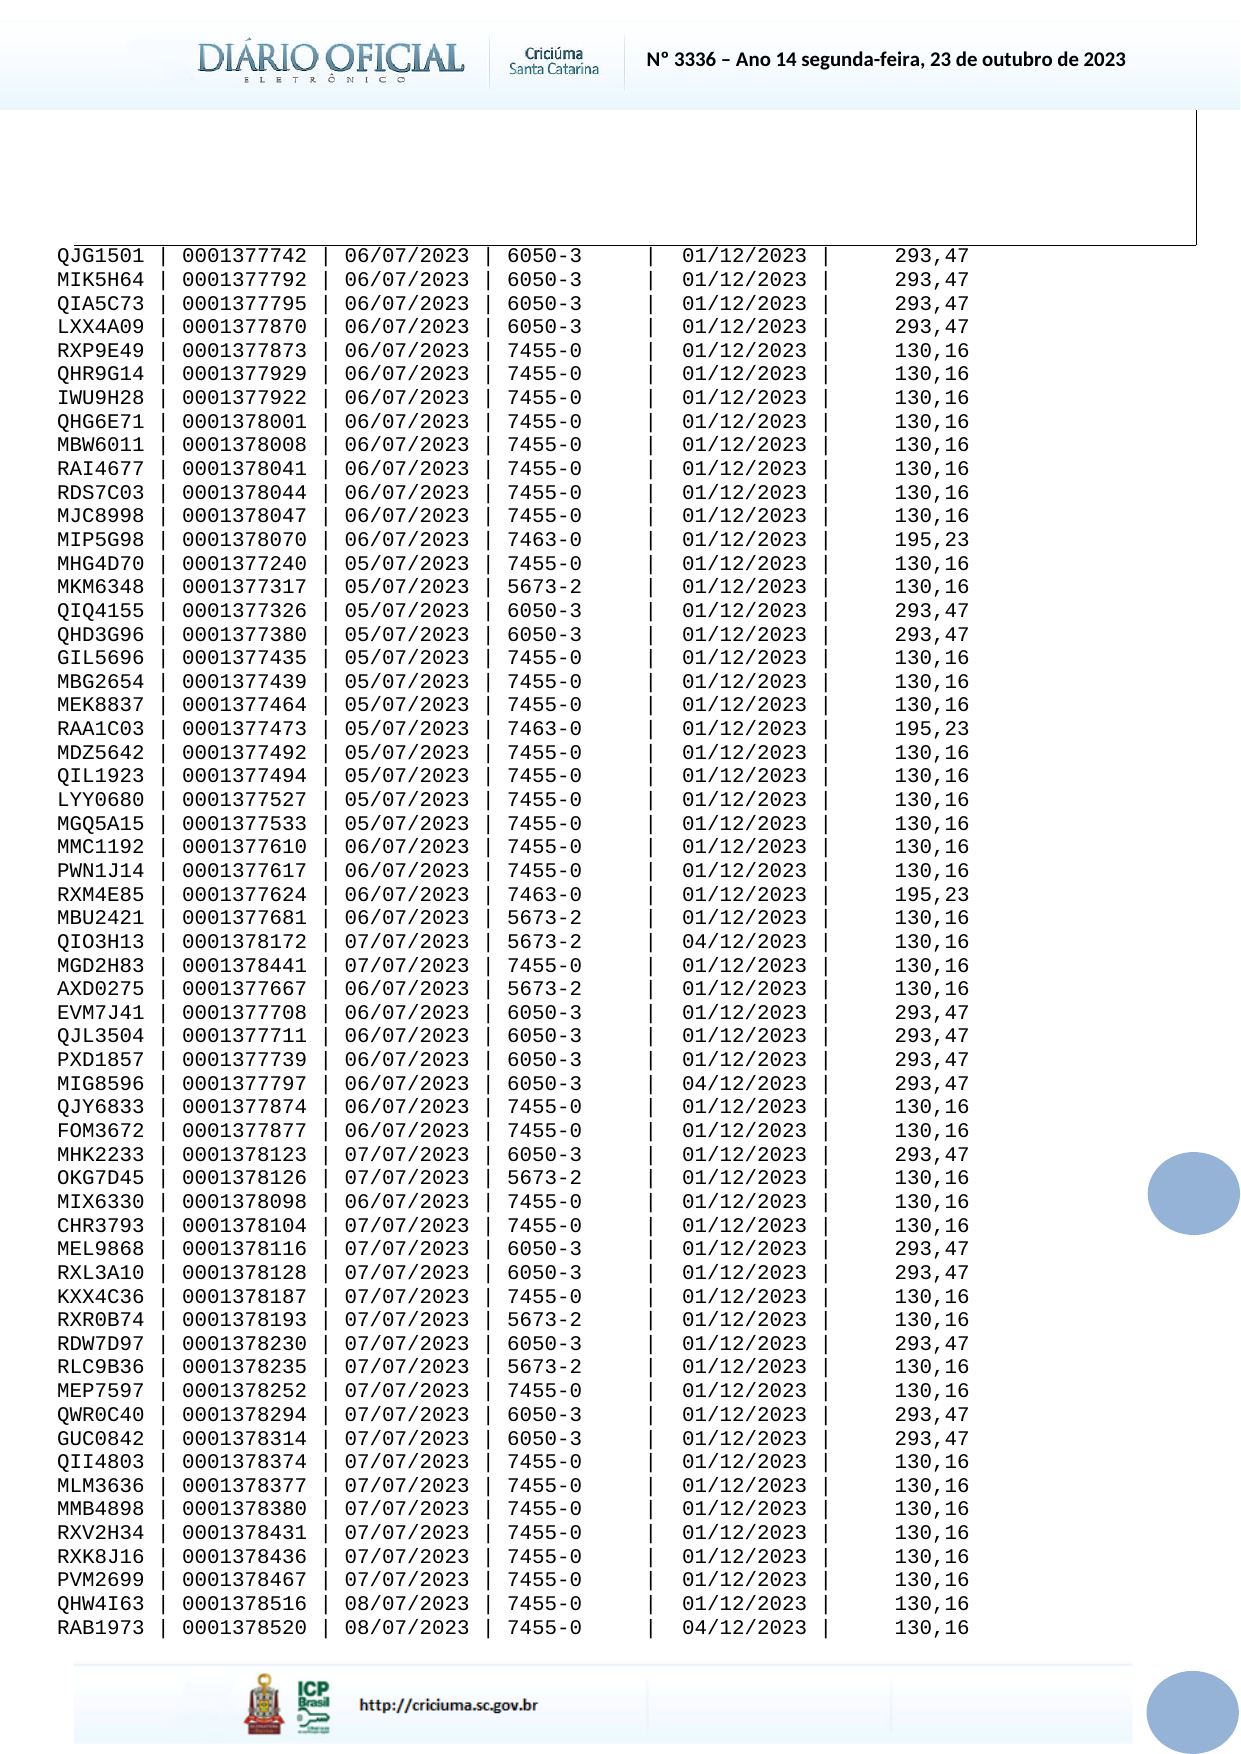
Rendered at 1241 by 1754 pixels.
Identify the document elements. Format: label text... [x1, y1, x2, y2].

text LYY0680 | 0001377527 | 05/07/2023 | 7455-0 | 01/12/2023 | 130,16 [44, 789, 1196, 813]
text MIX6330 | 0001378098 | 06/07/2023 | 7455-0 | 01/12/2023 | 130,16 [44, 1191, 1153, 1215]
text KXX4C36 | 0001378187 | 07/07/2023 | 7455-0 | 01/12/2023 | 130,16 [44, 1286, 1196, 1309]
text GIL5696 | 0001377435 | 05/07/2023 | 7455-0 | 01/12/2023 | 130,16 [44, 647, 1196, 671]
text MEK8837 | 0001377464 | 05/07/2023 | 7455-0 | 01/12/2023 | 130,16 [44, 694, 1196, 718]
text MLM3636 | 0001378377 | 07/07/2023 | 7455-0 | 01/12/2023 | 130,16 [44, 1475, 1196, 1498]
text MBG2654 | 0001377439 | 05/07/2023 | 7455-0 | 01/12/2023 | 130,16 [44, 671, 1196, 694]
text MHG4D70 | 0001377240 | 05/07/2023 | 7455-0 | 01/12/2023 | 130,16 [44, 553, 1196, 576]
text MBU2421 | 0001377681 | 06/07/2023 | 5673-2 | 01/12/2023 | 130,16 [44, 907, 1196, 931]
text MMB4898 | 0001378380 | 07/07/2023 | 7455-0 | 01/12/2023 | 130,16 [44, 1498, 1196, 1522]
text RAB1973 | 0001378520 | 08/07/2023 | 7455-0 | 04/12/2023 | 130,16 [44, 1617, 1196, 1640]
text QJL3504 | 0001377711 | 06/07/2023 | 6050-3 | 01/12/2023 | 293,47 [44, 1026, 1196, 1049]
text MEL9868 | 0001378116 | 07/07/2023 | 6050-3 | 01/12/2023 | 293,47 [44, 1238, 1196, 1262]
text OKG7D45 | 0001378126 | 07/07/2023 | 5673-2 | 01/12/2023 | 130,16 [44, 1167, 1157, 1191]
text GUC0842 | 0001378314 | 07/07/2023 | 6050-3 | 01/12/2023 | 293,47 [44, 1427, 1196, 1451]
text EVM7J41 | 0001377708 | 06/07/2023 | 6050-3 | 01/12/2023 | 293,47 [44, 1002, 1196, 1026]
text RXK8J16 | 0001378436 | 07/07/2023 | 7455-0 | 01/12/2023 | 130,16 [44, 1546, 1196, 1569]
text MHK2233 | 0001378123 | 07/07/2023 | 6050-3 | 01/12/2023 | 293,47 [44, 1144, 1196, 1167]
text RDS7C03 | 0001378044 | 06/07/2023 | 7455-0 | 01/12/2023 | 130,16 [44, 482, 1196, 505]
text PWN1J14 | 0001377617 | 06/07/2023 | 7455-0 | 01/12/2023 | 130,16 [44, 860, 1196, 884]
text QHD3G96 | 0001377380 | 05/07/2023 | 6050-3 | 01/12/2023 | 293,47 [44, 623, 1196, 647]
text RXL3A10 | 0001378128 | 07/07/2023 | 6050-3 | 01/12/2023 | 293,47 [44, 1262, 1196, 1286]
text MIG8596 | 0001377797 | 06/07/2023 | 6050-3 | 04/12/2023 | 293,47 [44, 1073, 1196, 1096]
text QHW4I63 | 0001378516 | 08/07/2023 | 7455-0 | 01/12/2023 | 130,16 [44, 1593, 1196, 1617]
text RAI4677 | 0001378041 | 06/07/2023 | 7455-0 | 01/12/2023 | 130,16 [44, 458, 1196, 482]
text QIL1923 | 0001377494 | 05/07/2023 | 7455-0 | 01/12/2023 | 130,16 [44, 765, 1196, 789]
text MBW6011 | 0001378008 | 06/07/2023 | 7455-0 | 01/12/2023 | 130,16 [44, 434, 1196, 458]
text PXD1857 | 0001377739 | 06/07/2023 | 6050-3 | 01/12/2023 | 293,47 [44, 1049, 1196, 1073]
text FOM3672 | 0001377877 | 06/07/2023 | 7455-0 | 01/12/2023 | 130,16 [44, 1120, 1196, 1144]
text QHR9G14 | 0001377929 | 06/07/2023 | 7455-0 | 01/12/2023 | 130,16 [44, 363, 1196, 387]
text MJC8998 | 0001378047 | 06/07/2023 | 7455-0 | 01/12/2023 | 130,16 [44, 505, 1196, 529]
text MGQ5A15 | 0001377533 | 05/07/2023 | 7455-0 | 01/12/2023 | 130,16 [44, 813, 1196, 836]
text QIA5C73 | 0001377795 | 06/07/2023 | 6050-3 | 01/12/2023 | 293,47 [44, 292, 1196, 316]
text RDW7D97 | 0001378230 | 07/07/2023 | 6050-3 | 01/12/2023 | 293,47 [44, 1333, 1196, 1357]
text QJG1501 | 0001377742 | 06/07/2023 | 6050-3 | 01/12/2023 | 293,47 [44, 245, 1196, 269]
text IWU9H28 | 0001377922 | 06/07/2023 | 7455-0 | 01/12/2023 | 130,16 [44, 387, 1196, 411]
text MKM6348 | 0001377317 | 05/07/2023 | 5673-2 | 01/12/2023 | 130,16 [44, 576, 1196, 600]
text AXD0275 | 0001377667 | 06/07/2023 | 5673-2 | 01/12/2023 | 130,16 [44, 978, 1196, 1002]
text QJY6833 | 0001377874 | 06/07/2023 | 7455-0 | 01/12/2023 | 130,16 [44, 1096, 1196, 1120]
text PVM2699 | 0001378467 | 07/07/2023 | 7455-0 | 01/12/2023 | 130,16 [44, 1569, 1196, 1593]
text RXM4E85 | 0001377624 | 06/07/2023 | 7463-0 | 01/12/2023 | 195,23 [44, 884, 1196, 907]
text MIK5H64 | 0001377792 | 06/07/2023 | 6050-3 | 01/12/2023 | 293,47 [44, 269, 1196, 292]
text RAA1C03 | 0001377473 | 05/07/2023 | 7463-0 | 01/12/2023 | 195,23 [44, 718, 1196, 742]
text QIQ4155 | 0001377326 | 05/07/2023 | 6050-3 | 01/12/2023 | 293,47 [44, 600, 1196, 623]
text MMC1192 | 0001377610 | 06/07/2023 | 7455-0 | 01/12/2023 | 130,16 [44, 836, 1196, 860]
text MIP5G98 | 0001378070 | 06/07/2023 | 7463-0 | 01/12/2023 | 195,23 [44, 529, 1196, 553]
text RXP9E49 | 0001377873 | 06/07/2023 | 7455-0 | 01/12/2023 | 130,16 [44, 340, 1196, 363]
text QWR0C40 | 0001378294 | 07/07/2023 | 6050-3 | 01/12/2023 | 293,47 [44, 1404, 1196, 1427]
text MGD2H83 | 0001378441 | 07/07/2023 | 7455-0 | 01/12/2023 | 130,16 [44, 954, 1196, 978]
text RLC9B36 | 0001378235 | 07/07/2023 | 5673-2 | 01/12/2023 | 130,16 [44, 1357, 1196, 1380]
text RXR0B74 | 0001378193 | 07/07/2023 | 5673-2 | 01/12/2023 | 130,16 [44, 1309, 1196, 1333]
text QIO3H13 | 0001378172 | 07/07/2023 | 5673-2 | 04/12/2023 | 130,16 [44, 931, 1196, 954]
text RXV2H34 | 0001378431 | 07/07/2023 | 7455-0 | 01/12/2023 | 130,16 [44, 1522, 1196, 1546]
text QHG6E71 | 0001378001 | 06/07/2023 | 7455-0 | 01/12/2023 | 130,16 [44, 411, 1196, 434]
text MDZ5642 | 0001377492 | 05/07/2023 | 7455-0 | 01/12/2023 | 130,16 [44, 742, 1196, 765]
text QII4803 | 0001378374 | 07/07/2023 | 7455-0 | 01/12/2023 | 130,16 [44, 1451, 1196, 1475]
text CHR3793 | 0001378104 | 07/07/2023 | 7455-0 | 01/12/2023 | 130,16 [44, 1215, 1196, 1238]
text LXX4A09 | 0001377870 | 06/07/2023 | 6050-3 | 01/12/2023 | 293,47 [44, 316, 1196, 340]
text MEP7597 | 0001378252 | 07/07/2023 | 7455-0 | 01/12/2023 | 130,16 [44, 1380, 1196, 1404]
